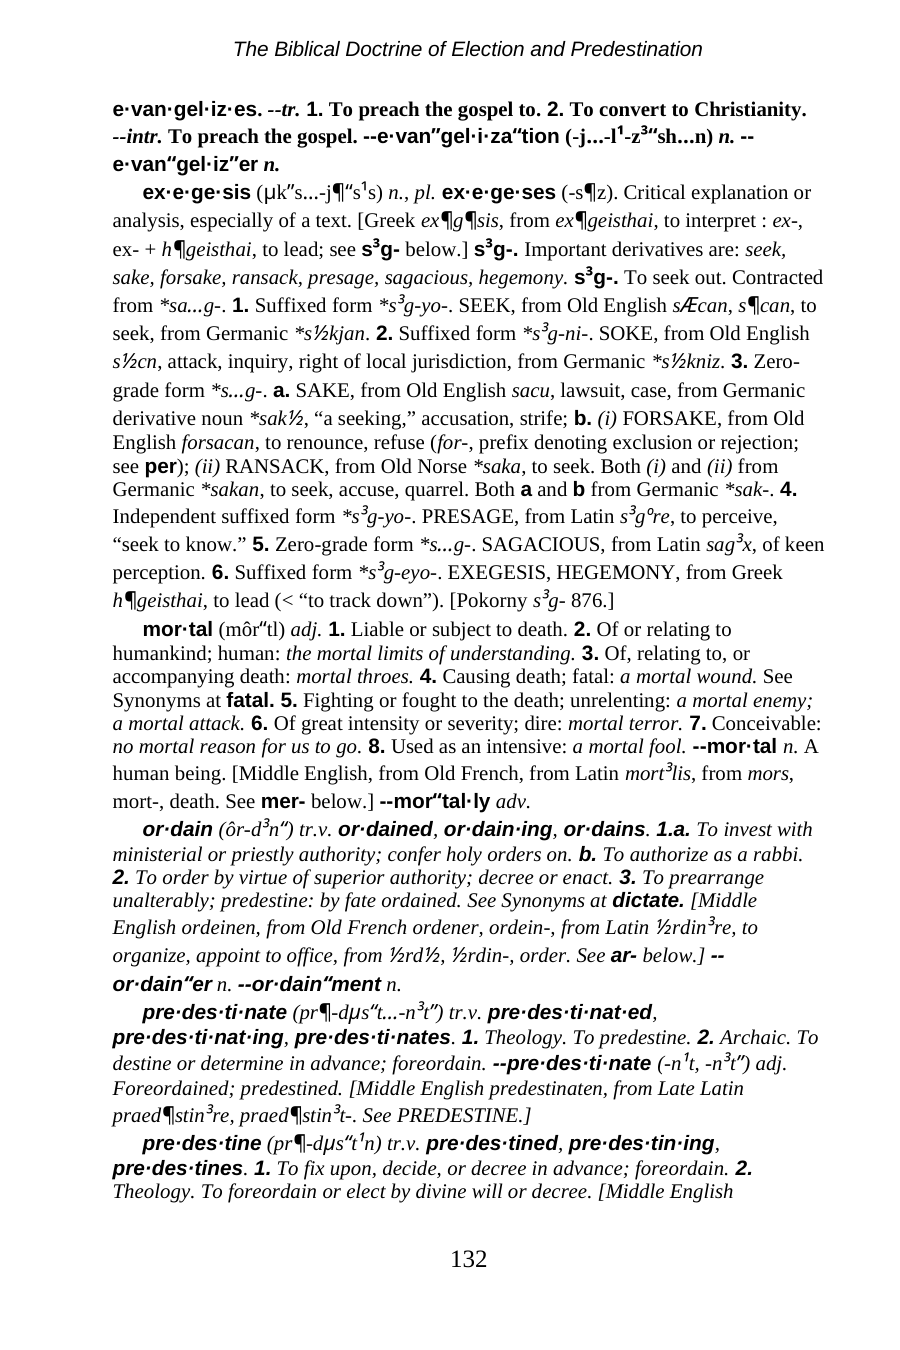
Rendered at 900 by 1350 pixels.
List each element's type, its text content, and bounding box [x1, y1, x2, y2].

text pre·des·tine (pr¶-dµs“t¹n) tr.v. pre·des·tined, pre·des·tin·ing, pre·des·tines. 1. To fix upon, decide, or decree in advance; foreordain. 2. Theology. To foreordain or elect by divine will or decree. [Middle English [112, 1128, 825, 1202]
text or·dain (ôr-d³n“) tr.v. or·dained, or·dain·ing, or·dains. 1.a. To invest with ministerial or priestly authority; confer holy orders on. b. To authorize as a rabbi. 2. To order by virtue of superior authority; decree or enact. 3. To prearrange unalterably; predestine: by fate ordained. See Synonyms at dictate. [Middle English ordeinen, from Old French ordener, ordein-, from Latin ½rdin³re, to organize, appoint to office, from ½rd½, ½rdin-, order. See ar- below.] --or·dain“er n. --or·dain“ment n. [112, 814, 825, 997]
text e·van·gel·iz·es. --tr. 1. To preach the gospel to. 2. To convert to Christianity. --intr. To preach the gospel. --e·van”gel·i·za“tion (-j…-l¹-z³“sh…n) n. --e·van“gel·iz”er n. [112, 97, 825, 177]
text ex·e·ge·sis (µk”s…-j¶“s¹s) n., pl. ex·e·ge·ses (-s¶z). Critical explanation or analysis, especially of a text. [Greek ex¶g¶sis, from ex¶geisthai, to interpret : ex-, ex- + h¶geisthai, to lead; see s³g- below.] s³g-. Important derivatives are: seek, sake, forsake, ransack, presage, sagacious, hegemony. s³g-. To seek out. Contracted from *sa…g-. 1. Suffixed form *s³g-yo-. SEEK, from Old English sÆcan, s¶can, to seek, from Germanic *s½kjan. 2. Suffixed form *s³g-ni-. SOKE, from Old English s½cn, attack, inquiry, right of local jurisdiction, from Germanic *s½kniz. 3. Zero-grade form *s…g-. a. SAKE, from Old English sacu, lawsuit, case, from Germanic derivative noun *sak½, “a seeking,” accusation, strife; b. (i) FORSAKE, from Old English forsacan, to renounce, refuse (for-, prefix denoting exclusion or rejection; see per); (ii) RANSACK, from Old Norse *saka, to seek. Both (i) and (ii) from Germanic *sakan, to seek, accuse, quarrel. Both a and b from Germanic *sak-. 4. Independent suffixed form *s³g-yo-. PRESAGE, from Latin s³gºre, to perceive, “seek to know.” 5. Zero-grade form *s…g-. SAGACIOUS, from Latin sag³x, of keen perception. 6. Suffixed form *s³g-eyo-. EXEGESIS, HEGEMONY, from Greek h¶geisthai, to lead (< “to track down”). [Pokorny s³g- 876.] [112, 177, 825, 614]
text mor·tal (môr“tl) adj. 1. Liable or subject to death. 2. Of or relating to humankind; human: the mortal limits of understanding. 3. Of, relating to, or accompanying death: mortal throes. 4. Causing death; fatal: a mortal wound. See Synonyms at fatal. 5. Fighting or fought to the death; unrelenting: a mortal enemy; a mortal attack. 6. Of great intensity or severity; dire: mortal terror. 7. Conceivable: no mortal reason for us to go. 8. Used as an intensive: a mortal fool. --mor·tal n. A human being. [Middle English, from Old French, from Latin mort³lis, from mors, mort-, death. See mer- below.] --mor“tal·ly adv. [112, 614, 825, 814]
text pre·des·ti·nate (pr¶-dµs“t…-n³t”) tr.v. pre·des·ti·nat·ed, pre·des·ti·nat·ing, pre·des·ti·nates. 1. Theology. To predestine. 2. Archaic. To destine or determine in advance; foreordain. --pre·des·ti·nate (-n¹t, -n³t”) adj. Foreordained; predestined. [Middle English predestinaten, from Late Latin praed¶stin³re, praed¶stin³t-. See PREDESTINE.] [112, 997, 825, 1128]
